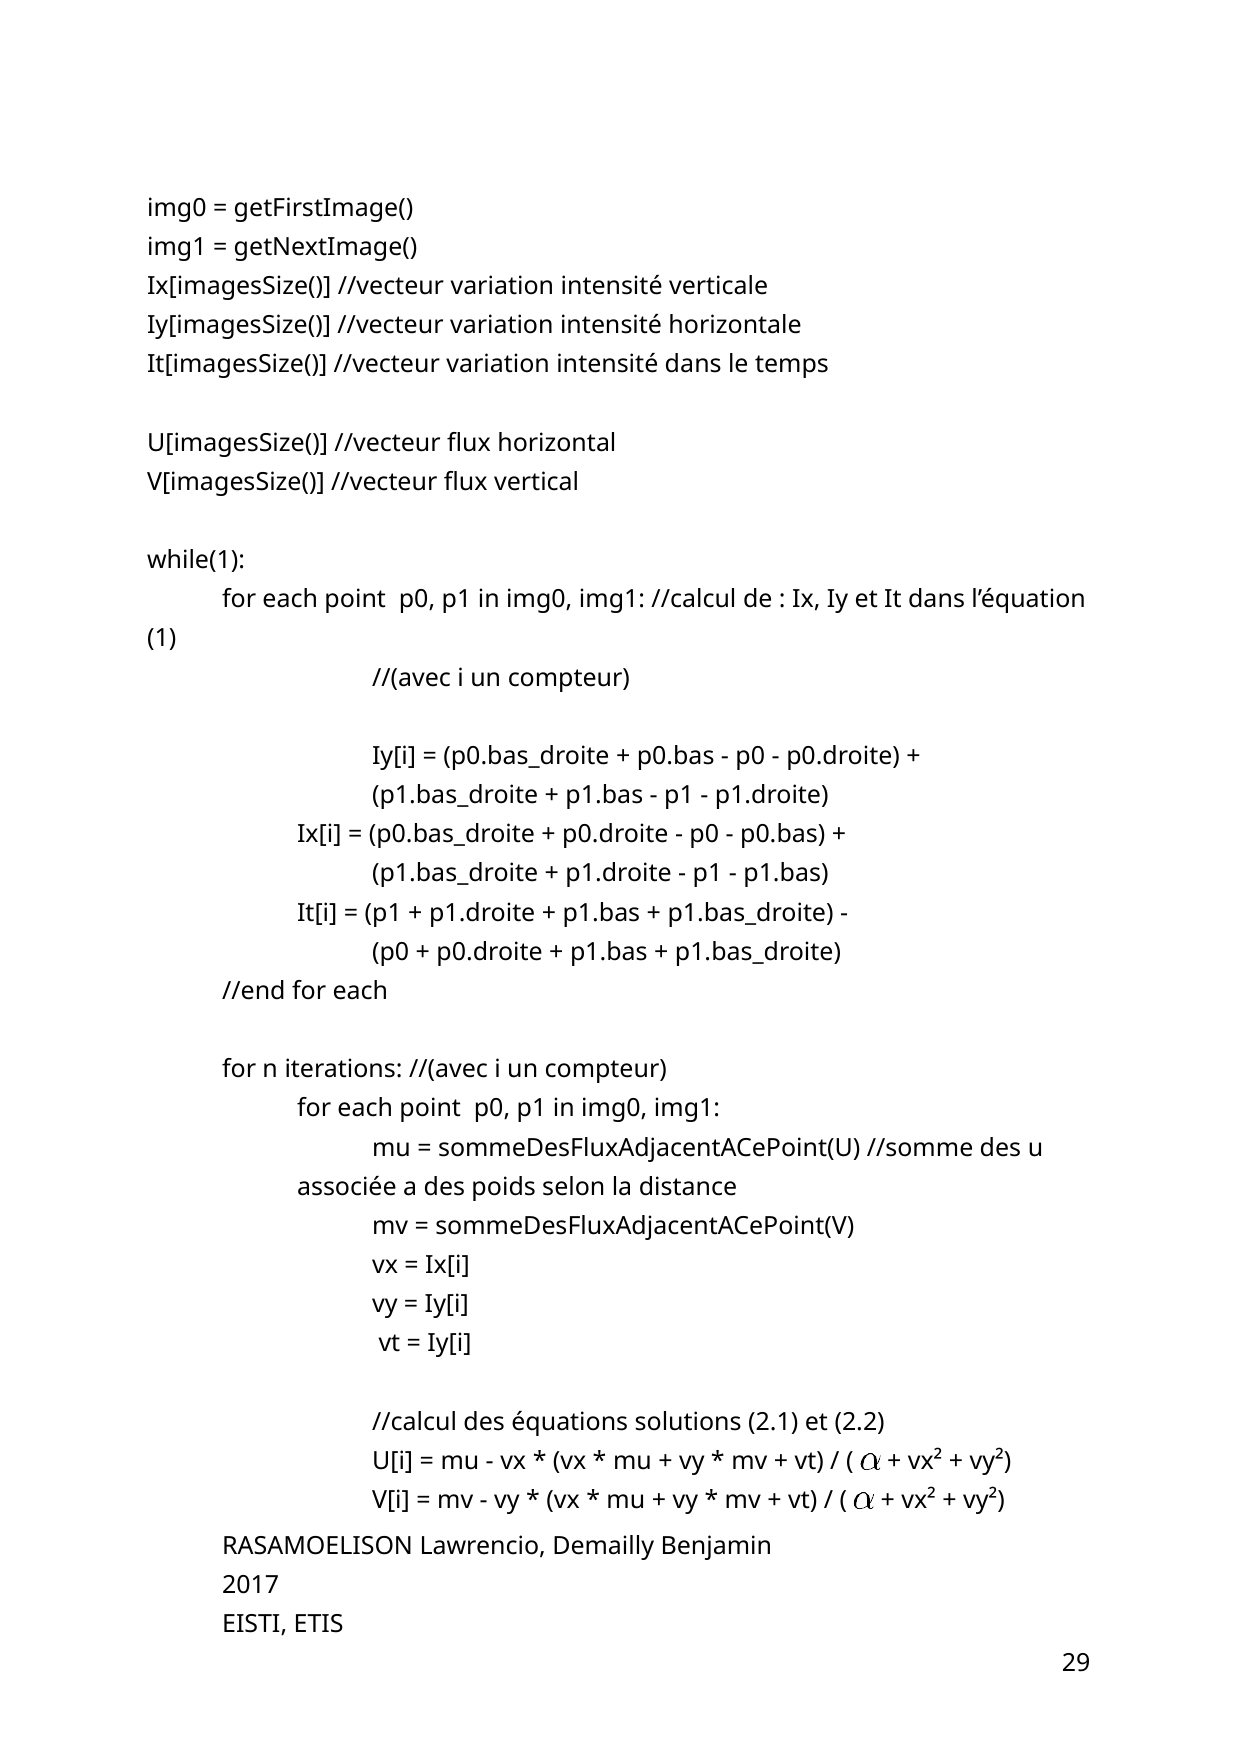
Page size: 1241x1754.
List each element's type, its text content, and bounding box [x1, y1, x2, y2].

text //calcul des équations solutions (2.1) et (2.2) [147, 1403, 1090, 1437]
text (p1.bas_droite + p1.droite - p1 - p1.bas) [297, 855, 1090, 889]
picture [860, 1453, 881, 1470]
text vy = Iy[i] [297, 1286, 1090, 1320]
text Iy[imagesSize()] //vecteur variation intensité horizontale [147, 307, 1090, 341]
text for each point p0, p1 in img0, img1: [147, 1090, 1090, 1124]
text It[imagesSize()] //vecteur variation intensité dans le temps [147, 346, 1090, 380]
picture [853, 1492, 874, 1509]
text (p0 + p0.droite + p1.bas + p1.bas_droite) [147, 933, 1090, 967]
text mv = sommeDesFluxAdjacentACePoint(V) [297, 1207, 1090, 1242]
text V[imagesSize()] //vecteur flux vertical [147, 463, 1090, 497]
text for n iterations: //(avec i un compteur) [147, 1051, 1090, 1085]
text U[i] = mu - vx * (vx * mu + vy * mv + vt) / ( + vx² + vy²) [297, 1442, 1090, 1477]
text img1 = getNextImage() [147, 228, 1090, 262]
text img0 = getFirstImage() [147, 189, 1090, 223]
text V[i] = mv - vy * (vx * mu + vy * mv + vt) / ( + vx² + vy²) [297, 1482, 1090, 1516]
text for each point p0, p1 in img0, img1: //calcul de : Ix, Iy et It dans l’équation (1) [147, 581, 1090, 654]
text vx = Ix[i] [297, 1247, 1090, 1281]
text (p1.bas_droite + p1.bas - p1 - p1.droite) [297, 777, 1090, 811]
text It[i] = (p1 + p1.droite + p1.bas + p1.bas_droite) - [147, 894, 1090, 928]
text Iy[i] = (p0.bas_droite + p0.bas - p0 - p0.droite) + [222, 737, 1090, 772]
text //end for each [147, 972, 1090, 1007]
text mu = sommeDesFluxAdjacentACePoint(U) //somme des u associée a des poids selon la distance [297, 1129, 1090, 1202]
text Ix[imagesSize()] //vecteur variation intensité verticale [147, 267, 1090, 302]
text U[imagesSize()] //vecteur flux horizontal [147, 424, 1090, 458]
text while(1): [147, 542, 1090, 576]
text //(avec i un compteur) [222, 659, 1090, 693]
text vt = Iy[i] [297, 1325, 1090, 1359]
text Ix[i] = (p0.bas_droite + p0.droite - p0 - p0.bas) + [297, 816, 1090, 850]
